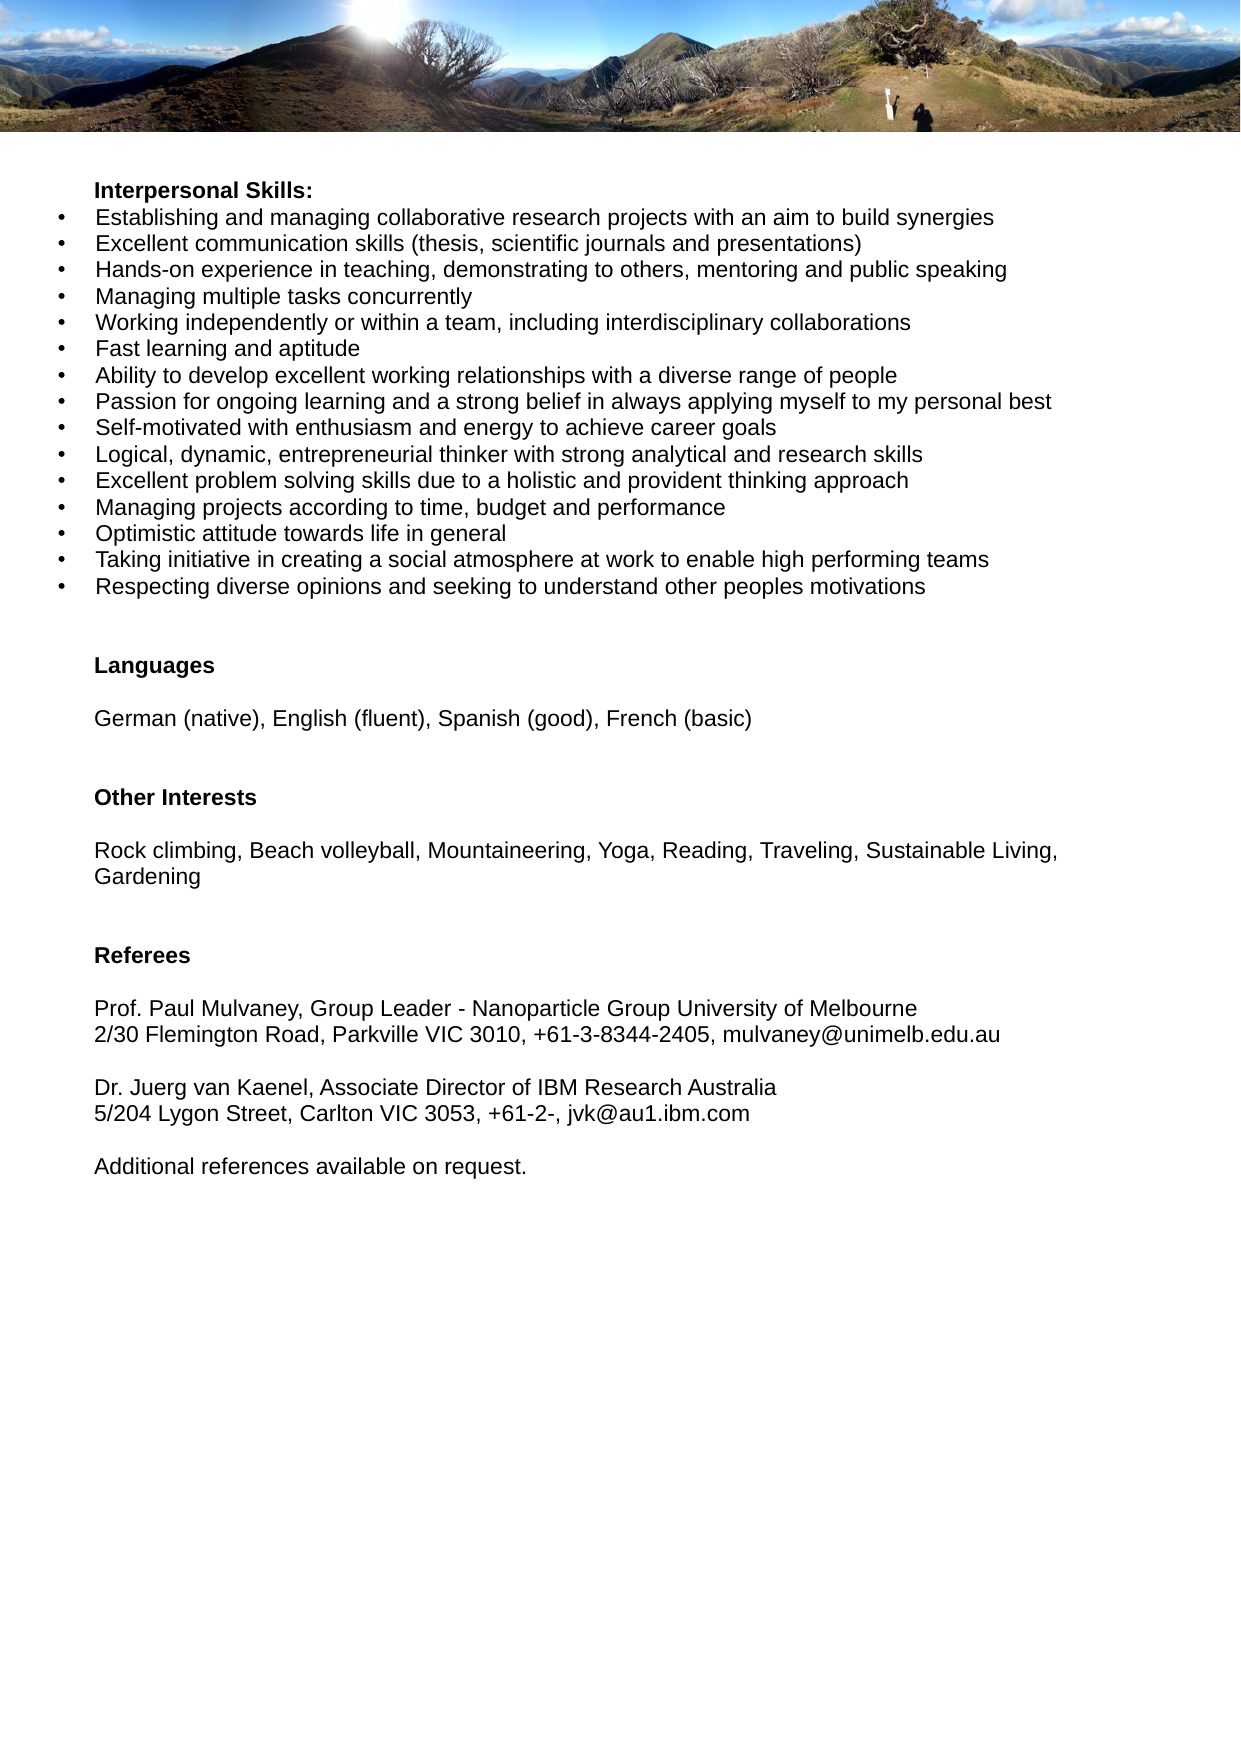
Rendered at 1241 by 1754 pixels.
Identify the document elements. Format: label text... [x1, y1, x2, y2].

list Managing multiple tasks concurrently [58, 283, 1152, 309]
text German (native), English (fluent), Spanish (good), French (basic) [20, 705, 1152, 731]
list Fast learning and aptitude [58, 335, 1152, 362]
text Additional references available on request. [20, 1153, 1152, 1179]
text Dr. Juerg van Kaenel, Associate Director of IBM Research Australia [20, 1074, 1152, 1100]
list Ability to develop excellent working relationships with a diverse range of people [58, 362, 1152, 388]
text Rock climbing, Beach volleyball, Mountaineering, Yoga, Reading, Traveling, Sustainable Living, Gardening [94, 837, 1152, 889]
text Referees [20, 942, 1152, 968]
text Interpersonal Skills: [20, 177, 1152, 203]
text Languages [20, 652, 1152, 678]
list Excellent communication skills (thesis, scientific journals and presentations) [58, 230, 1152, 256]
picture [0, 0, 1241, 132]
list Managing projects according to time, budget and performance [58, 493, 1152, 520]
text Prof. Paul Mulvaney, Group Leader - Nanoparticle Group University of Melbourne [20, 995, 1152, 1021]
list Respecting diverse opinions and seeking to understand other peoples motivations [58, 573, 1152, 599]
list Logical, dynamic, entrepreneurial thinker with strong analytical and research skills [58, 441, 1152, 467]
list Self-motivated with enthusiasm and energy to achieve career goals [58, 414, 1152, 441]
list Hands-on experience in teaching, demonstrating to others, mentoring and public speaking [58, 256, 1152, 283]
text 2/30 Flemington Road, Parkville VIC 3010, +61-3-8344-2405, mulvaney@unimelb.edu.au [20, 1021, 1152, 1047]
list Taking initiative in creating a social atmosphere at work to enable high performing teams [58, 546, 1152, 572]
list Working independently or within a team, including interdisciplinary collaborations [58, 309, 1152, 335]
text Other Interests [20, 784, 1152, 810]
list Passion for ongoing learning and a strong belief in always applying myself to my personal best [58, 388, 1152, 414]
list Establishing and managing collaborative research projects with an aim to build synergies [58, 203, 1152, 230]
text 5/204 Lygon Street, Carlton VIC 3053, +61-2-, jvk@au1.ibm.com [20, 1100, 1152, 1127]
list Excellent problem solving skills due to a holistic and provident thinking approach [58, 467, 1152, 493]
list Optimistic attitude towards life in general [58, 520, 1152, 546]
